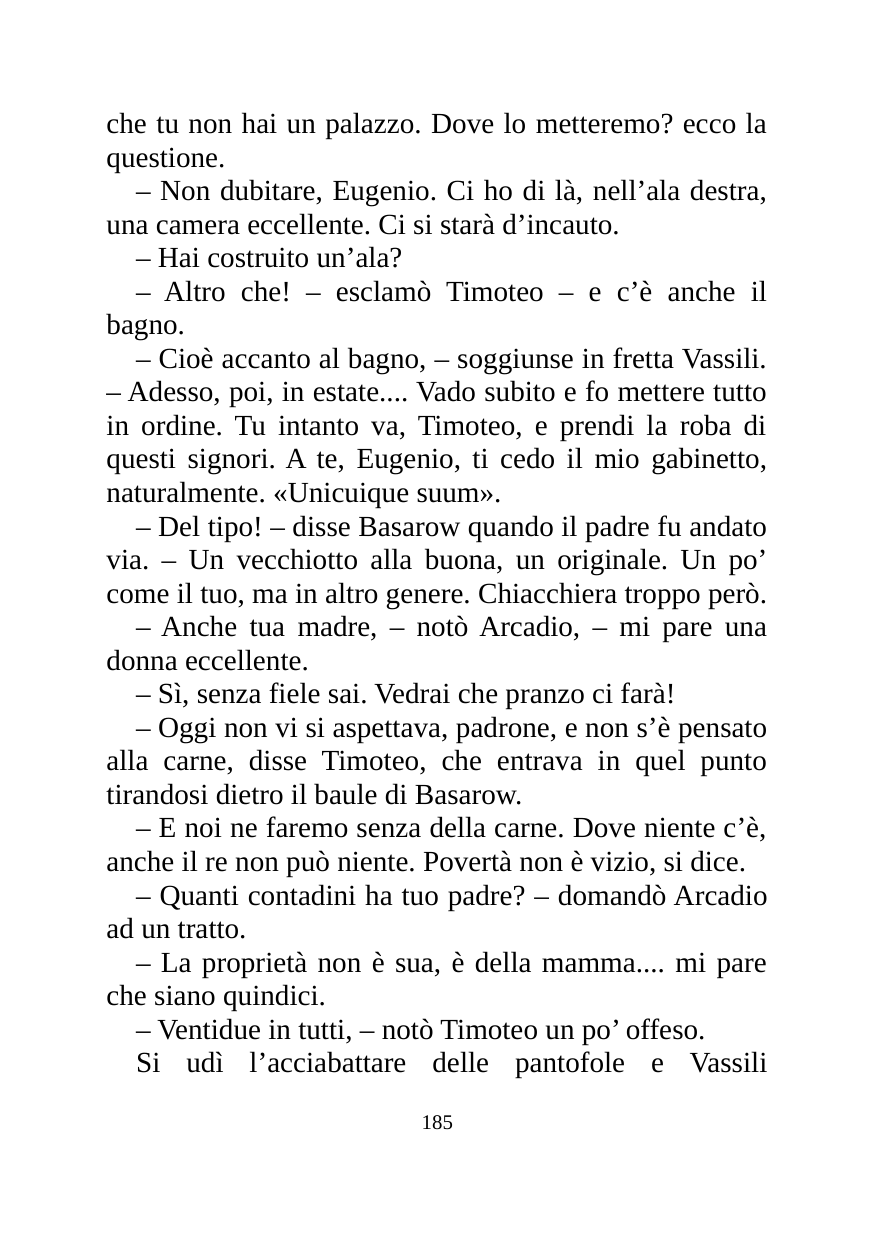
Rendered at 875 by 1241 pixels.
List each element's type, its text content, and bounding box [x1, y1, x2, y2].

text Si udì l’acciabattare delle pantofole e Vassili [106, 1045, 768, 1079]
text – Non dubitare, Eugenio. Ci ho di là, nell’ala destra, una camera eccellente. Ci si starà d’incauto. [106, 173, 768, 240]
text – Del tipo! – disse Basarow quando il padre fu andato via. – Un vecchiotto alla buona, un originale. Un po’ come il tuo, ma in altro genere. Chiacchiera troppo però. [106, 509, 768, 609]
text – Anche tua madre, – notò Arcadio, – mi pare una donna eccellente. [106, 609, 768, 676]
text – Quanti contadini ha tuo padre? – domandò Arcadio ad un tratto. [106, 878, 768, 945]
text – Oggi non vi si aspettava, padrone, e non s’è pensato alla carne, disse Timoteo, che entrava in quel punto tirandosi dietro il baule di Basarow. [106, 710, 768, 811]
text – Altro che! – esclamò Timoteo – e c’è anche il bagno. [106, 274, 768, 341]
text – Ventidue in tutti, – notò Timoteo un po’ offeso. [106, 1012, 768, 1045]
text – Sì, senza fiele sai. Vedrai che pranzo ci farà! [106, 676, 768, 710]
text che tu non hai un palazzo. Dove lo metteremo? ecco la questione. [106, 106, 768, 173]
text – E noi ne faremo senza della carne. Dove niente c’è, anche il re non può niente. Povertà non è vizio, si dice. [106, 811, 768, 878]
text – Cioè accanto al bagno, – soggiunse in fretta Vassili. – Adesso, poi, in estate.... Vado subito e fo mettere tutto in ordine. Tu intanto va, Timoteo, e prendi la roba di questi signori. A te, Eugenio, ti cedo il mio gabinetto, naturalmente. «Unicuique suum». [106, 341, 768, 509]
text – La proprietà non è sua, è della mamma.... mi pare che siano quindici. [106, 945, 768, 1012]
text – Hai costruito un’ala? [106, 240, 768, 274]
